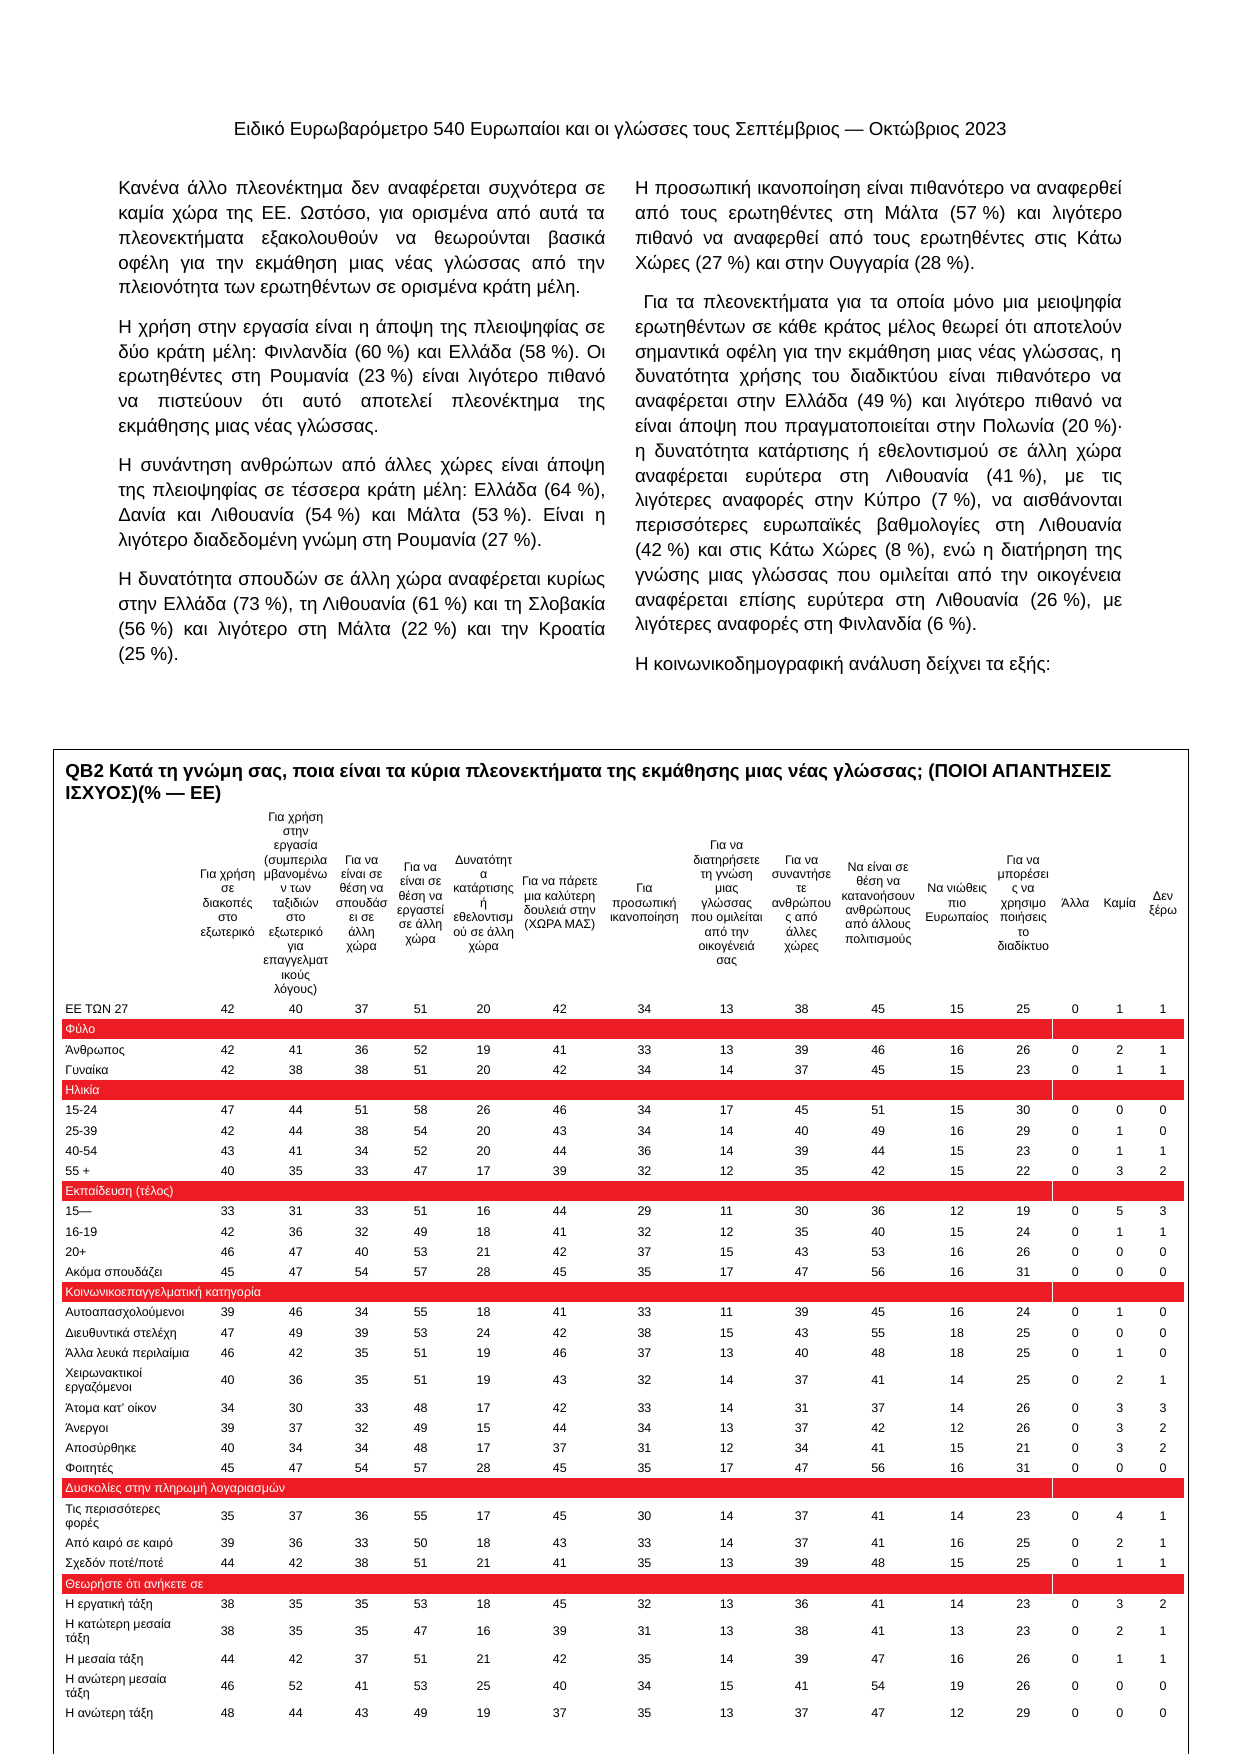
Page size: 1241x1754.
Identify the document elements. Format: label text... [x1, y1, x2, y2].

table_cell 32 [602, 1161, 686, 1181]
table_cell 41 [836, 1438, 920, 1458]
table_cell [1053, 1282, 1098, 1302]
table_cell 14 [686, 1141, 767, 1161]
table_cell 36 [259, 1533, 332, 1553]
table_cell 1 [1098, 1060, 1141, 1080]
table_cell 0 [1098, 1262, 1141, 1282]
table_cell 39 [517, 1161, 602, 1181]
table_cell 36 [836, 1201, 920, 1221]
table_cell [767, 1080, 836, 1100]
table_cell 1 [1098, 1649, 1141, 1669]
table_cell 40 [259, 999, 332, 1019]
table_cell [1098, 1019, 1141, 1039]
table_cell 35 [332, 1363, 391, 1397]
table_cell [994, 1080, 1052, 1100]
table_cell 44 [517, 1418, 602, 1438]
table_cell 30 [767, 1201, 836, 1221]
table_cell Από καιρό σε καιρό [62, 1533, 196, 1553]
table_cell 35 [602, 1458, 686, 1478]
table_cell [1053, 1019, 1098, 1039]
table_cell 36 [332, 1499, 391, 1533]
table_cell 33 [602, 1533, 686, 1553]
text [54, 750, 1188, 1754]
table_cell 15 [450, 1418, 517, 1438]
table_cell Για να διατηρήσετε τη γνώση μιας γλώσσας που ομιλείται από την οικογένειά σας [686, 806, 767, 999]
table_cell 51 [391, 1343, 450, 1363]
table_cell 15 [920, 1100, 994, 1120]
table_cell 44 [196, 1553, 259, 1573]
table_cell 25 [450, 1669, 517, 1703]
table_cell [686, 1019, 767, 1039]
table_cell 41 [517, 1553, 602, 1573]
text Η συνάντηση ανθρώπων από άλλες χώρες είναι άποψη της πλειοψηφίας σε τέσσερα κράτη μέλη: Ελλάδα (64 %), Δανία και Λιθουανία (54 %) και Μάλτα (53 %). Είναι η λιγότερο διαδεδομένη γνώμη στη Ρουμανία (27 %). [118, 454, 605, 550]
table_cell 44 [196, 1649, 259, 1669]
table_cell 47 [836, 1649, 920, 1669]
table_cell 33 [602, 1040, 686, 1060]
table_cell 44 [836, 1141, 920, 1161]
table_cell 53 [391, 1669, 450, 1703]
table_cell 41 [259, 1141, 332, 1161]
table_cell Χειρωνακτικοί εργαζόμενοι [62, 1363, 196, 1397]
table_cell 41 [259, 1040, 332, 1060]
table_cell 26 [994, 1040, 1052, 1060]
table_cell [391, 1080, 450, 1100]
table_cell [450, 1019, 517, 1039]
table_cell [517, 1080, 602, 1100]
table_cell 17 [686, 1100, 767, 1120]
table_cell 23 [994, 1060, 1052, 1080]
table_cell 34 [196, 1398, 259, 1418]
table_cell 41 [836, 1499, 920, 1533]
table_cell 37 [332, 1649, 391, 1669]
table_cell 41 [767, 1669, 836, 1703]
table_cell [920, 1080, 994, 1100]
table_cell 13 [686, 999, 767, 1019]
table_cell [767, 1282, 836, 1302]
table_cell Η μεσαία τάξη [62, 1649, 196, 1669]
table_cell Δεν ξέρω [1141, 806, 1184, 999]
table_cell 0 [1141, 1262, 1184, 1282]
table_cell Κοινωνικοεπαγγελματική κατηγορία [62, 1282, 602, 1302]
table_cell Θεωρήστε ότι ανήκετε σε [62, 1574, 602, 1594]
table_cell 36 [332, 1040, 391, 1060]
table_cell 19 [450, 1363, 517, 1397]
table_cell 42 [517, 1649, 602, 1669]
table_cell 43 [767, 1242, 836, 1262]
table_cell 23 [994, 1499, 1052, 1533]
table_cell [836, 1282, 920, 1302]
table_cell 19 [450, 1343, 517, 1363]
table_cell 12 [920, 1703, 994, 1723]
table_cell 47 [259, 1458, 332, 1478]
table_cell Ηλικία [62, 1080, 196, 1100]
table_cell [686, 1181, 767, 1201]
table_cell 19 [450, 1703, 517, 1723]
table_cell 58 [391, 1100, 450, 1120]
table_cell 2 [1098, 1614, 1141, 1648]
table_cell 0 [1053, 1242, 1098, 1262]
table_cell 42 [196, 1120, 259, 1141]
table_cell [920, 1181, 994, 1201]
table_cell 43 [517, 1533, 602, 1553]
table_cell 55 [391, 1302, 450, 1322]
table_cell 34 [602, 1060, 686, 1080]
table_cell Να είναι σε θέση να κατανοήσουν ανθρώπους από άλλους πολιτισμούς [836, 806, 920, 999]
table_cell [767, 1181, 836, 1201]
table_cell 15 [920, 1221, 994, 1242]
table_cell 54 [391, 1120, 450, 1141]
table_cell Δυσκολίες στην πληρωμή λογαριασμών [62, 1478, 517, 1498]
table_cell 14 [920, 1594, 994, 1614]
table_cell 44 [259, 1120, 332, 1141]
table_cell 3 [1098, 1418, 1141, 1438]
table_cell 0 [1053, 1594, 1098, 1614]
table_cell 18 [450, 1594, 517, 1614]
table_cell 41 [836, 1614, 920, 1648]
table_cell [686, 1080, 767, 1100]
table_cell 20 [450, 999, 517, 1019]
table_cell Για να είναι σε θέση να σπουδάσει σε άλλη χώρα [332, 806, 391, 999]
table_cell 38 [332, 1120, 391, 1141]
table_cell 13 [686, 1614, 767, 1648]
table_cell 15 [686, 1323, 767, 1343]
table_cell [994, 1019, 1052, 1039]
table_cell 48 [391, 1438, 450, 1458]
table_cell 40 [196, 1438, 259, 1458]
table_cell 35 [767, 1161, 836, 1181]
table_cell 15 [686, 1669, 767, 1703]
table_cell 42 [517, 999, 602, 1019]
table_cell 43 [517, 1120, 602, 1141]
table_cell 35 [196, 1499, 259, 1533]
table_cell 15 [920, 1060, 994, 1080]
table_cell 34 [602, 1418, 686, 1438]
table_cell 0 [1053, 1669, 1098, 1703]
table_cell 31 [767, 1398, 836, 1418]
table_cell 37 [767, 1703, 836, 1723]
table_cell 15 [920, 1161, 994, 1181]
table_cell 0 [1053, 1458, 1098, 1478]
table_cell 15 [920, 1553, 994, 1573]
table_cell 1 [1098, 1221, 1141, 1242]
table_cell 31 [259, 1201, 332, 1221]
table_cell 31 [994, 1262, 1052, 1282]
table_cell Για χρήση σε διακοπές στο εξωτερικό [196, 806, 259, 999]
table_cell 32 [332, 1221, 391, 1242]
table_cell [517, 1019, 602, 1039]
table_cell Γυναίκα [62, 1060, 196, 1080]
table_cell 51 [391, 1060, 450, 1080]
table_cell 54 [836, 1669, 920, 1703]
table_cell 32 [602, 1221, 686, 1242]
table_cell 16 [920, 1262, 994, 1282]
table_cell 51 [391, 999, 450, 1019]
table_cell 13 [686, 1343, 767, 1363]
table_cell 35 [332, 1614, 391, 1648]
table_cell 42 [836, 1418, 920, 1438]
table_cell 14 [686, 1120, 767, 1141]
table_cell 42 [517, 1323, 602, 1343]
table_cell 47 [391, 1161, 450, 1181]
table_cell 31 [602, 1438, 686, 1458]
table_cell [1098, 1478, 1141, 1498]
table_cell Φύλο [62, 1019, 196, 1039]
table_cell 16 [920, 1649, 994, 1669]
table_cell 51 [332, 1100, 391, 1120]
table_cell 0 [1053, 1221, 1098, 1242]
table_cell [836, 1181, 920, 1201]
table_cell 37 [259, 1499, 332, 1533]
table_cell 1 [1098, 1141, 1141, 1161]
table_cell [602, 1478, 686, 1498]
table_cell [602, 1574, 686, 1594]
table_cell Τις περισσότερες φορές [62, 1499, 196, 1533]
table_cell [1098, 1282, 1141, 1302]
table_cell [602, 1181, 686, 1201]
table_cell 52 [391, 1141, 450, 1161]
table_cell 23 [994, 1594, 1052, 1614]
table_cell 38 [332, 1553, 391, 1573]
table_cell 39 [196, 1302, 259, 1322]
table_cell Άτομα κατ’ οίκον [62, 1398, 196, 1418]
table_cell 33 [332, 1201, 391, 1221]
table_cell 0 [1098, 1242, 1141, 1262]
table_cell 0 [1053, 1161, 1098, 1181]
table_cell 12 [920, 1418, 994, 1438]
table_cell 13 [686, 1594, 767, 1614]
table_cell 43 [332, 1703, 391, 1723]
table_cell 25 [994, 999, 1052, 1019]
table_cell Για χρήση στην εργασία (συμπεριλαμβανομένων των ταξιδιών στο εξωτερικό για επαγγελματικούς λόγους) [259, 806, 332, 999]
table_cell 37 [602, 1343, 686, 1363]
table_cell [259, 1019, 332, 1039]
text Η χρήση στην εργασία είναι η άποψη της πλειοψηφίας σε δύο κράτη μέλη: Φινλανδία (60 %) και Ελλάδα (58 %). Οι ερωτηθέντες στη Ρουμανία (23 %) είναι λιγότερο πιθανό να πιστεύουν ότι αυτό αποτελεί πλεονέκτημα της εκμάθησης μιας νέας γλώσσας. [118, 316, 605, 436]
table_cell Άλλα [1053, 806, 1098, 999]
table_cell 40-54 [62, 1141, 196, 1161]
table_cell Για να συναντήσετε ανθρώπους από άλλες χώρες [767, 806, 836, 999]
table_cell [767, 1019, 836, 1039]
table_cell 29 [602, 1201, 686, 1221]
table_cell 36 [767, 1594, 836, 1614]
table_cell 32 [332, 1418, 391, 1438]
table_cell 0 [1053, 1533, 1098, 1553]
table_cell 0 [1053, 1040, 1098, 1060]
table_cell 45 [836, 1060, 920, 1080]
table_cell 38 [259, 1060, 332, 1080]
table_cell Η ανώτερη μεσαία τάξη [62, 1669, 196, 1703]
table_cell Να νιώθεις πιο Ευρωπαίος [920, 806, 994, 999]
table_cell 43 [767, 1323, 836, 1343]
table_cell 0 [1141, 1458, 1184, 1478]
table_cell [517, 1181, 602, 1201]
table_cell 42 [259, 1553, 332, 1573]
table_cell 47 [259, 1262, 332, 1282]
table_cell 31 [994, 1458, 1052, 1478]
table_cell 2 [1141, 1161, 1184, 1181]
table_cell 0 [1053, 1120, 1098, 1141]
table_cell 40 [196, 1363, 259, 1397]
table_cell ΕΕ ΤΩΝ 27 [62, 999, 196, 1019]
table_cell 45 [767, 1100, 836, 1120]
table_cell 39 [196, 1533, 259, 1553]
table_cell 32 [602, 1594, 686, 1614]
table_cell 13 [686, 1040, 767, 1060]
table_cell [920, 1574, 994, 1594]
table_cell 2 [1098, 1040, 1141, 1060]
table_cell 39 [767, 1141, 836, 1161]
table_cell 46 [196, 1669, 259, 1703]
table_cell 4 [1098, 1499, 1141, 1533]
table_cell 38 [196, 1594, 259, 1614]
table_cell [1098, 1080, 1141, 1100]
table_cell 28 [450, 1458, 517, 1478]
table_cell 0 [1053, 1060, 1098, 1080]
table_cell 13 [920, 1614, 994, 1648]
table_cell 49 [391, 1418, 450, 1438]
table_cell 48 [836, 1343, 920, 1363]
table_cell 0 [1141, 1343, 1184, 1363]
table_cell 39 [767, 1553, 836, 1573]
table_cell 0 [1141, 1703, 1184, 1723]
table_cell 3 [1098, 1438, 1141, 1458]
table_cell 30 [994, 1100, 1052, 1120]
table_cell Η ανώτερη τάξη [62, 1703, 196, 1723]
table_cell [602, 1282, 686, 1302]
table_cell [602, 1080, 686, 1100]
table_cell [686, 1574, 767, 1594]
table_cell 42 [517, 1242, 602, 1262]
table_cell 14 [920, 1398, 994, 1418]
table_cell 48 [196, 1703, 259, 1723]
table_cell 17 [686, 1262, 767, 1282]
table_cell Άλλα λευκά περιλαίμια [62, 1343, 196, 1363]
table_cell 21 [450, 1242, 517, 1262]
table_cell 1 [1141, 1141, 1184, 1161]
table_cell 0 [1053, 1141, 1098, 1161]
table_cell 14 [920, 1363, 994, 1397]
table_cell 0 [1053, 1201, 1098, 1221]
table_cell [767, 1478, 836, 1498]
table_cell 14 [920, 1499, 994, 1533]
table_cell 14 [686, 1649, 767, 1669]
table_cell 40 [196, 1161, 259, 1181]
table_cell 16 [450, 1201, 517, 1221]
table_cell 1 [1098, 1343, 1141, 1363]
table_cell 5 [1098, 1201, 1141, 1221]
table_cell Διευθυντικά στελέχη [62, 1323, 196, 1343]
table_cell Η κατώτερη μεσαία τάξη [62, 1614, 196, 1648]
table_cell 3 [1141, 1398, 1184, 1418]
table_cell 16 [920, 1120, 994, 1141]
table_cell 1 [1098, 1553, 1141, 1573]
table_cell 15-24 [62, 1100, 196, 1120]
table_cell 25 [994, 1553, 1052, 1573]
table_cell [836, 1080, 920, 1100]
table_cell 53 [391, 1594, 450, 1614]
table_cell 50 [391, 1533, 450, 1553]
table_cell 1 [1141, 1040, 1184, 1060]
table_cell 12 [686, 1438, 767, 1458]
table_cell 30 [602, 1499, 686, 1533]
table_cell [1141, 1080, 1184, 1100]
table_cell 41 [332, 1669, 391, 1703]
table_cell 20+ [62, 1242, 196, 1262]
table_cell 41 [836, 1594, 920, 1614]
table_cell 25 [994, 1323, 1052, 1343]
table_cell 34 [259, 1438, 332, 1458]
table_cell 15 [920, 1438, 994, 1458]
table_cell [686, 1282, 767, 1302]
table_cell [1098, 1574, 1141, 1594]
table_cell 35 [259, 1594, 332, 1614]
table_cell Ακόμα σπουδάζει [62, 1262, 196, 1282]
table_cell 37 [259, 1418, 332, 1438]
table_cell 39 [196, 1418, 259, 1438]
table_cell 0 [1053, 1343, 1098, 1363]
table_cell 31 [602, 1614, 686, 1648]
table_cell Φοιτητές [62, 1458, 196, 1478]
table_cell 1 [1141, 1614, 1184, 1648]
table_cell [1141, 1478, 1184, 1498]
table_cell 44 [259, 1703, 332, 1723]
table_cell 41 [517, 1040, 602, 1060]
table_cell 34 [602, 1120, 686, 1141]
table_cell 17 [450, 1499, 517, 1533]
table_cell [62, 806, 196, 999]
table_cell 49 [391, 1703, 450, 1723]
table_cell 32 [602, 1363, 686, 1397]
table_cell 49 [259, 1323, 332, 1343]
table_cell 45 [517, 1499, 602, 1533]
table_cell 36 [602, 1141, 686, 1161]
table_cell 34 [602, 1669, 686, 1703]
text Η δυνατότητα σπουδών σε άλλη χώρα αναφέρεται κυρίως στην Ελλάδα (73 %), τη Λιθουανία (61 %) και τη Σλοβακία (56 %) και λιγότερο στη Μάλτα (22 %) και την Κροατία (25 %). [118, 568, 605, 664]
table_cell 3 [1098, 1398, 1141, 1418]
table_cell 1 [1098, 999, 1141, 1019]
table_cell 0 [1053, 1100, 1098, 1120]
table_cell 39 [767, 1040, 836, 1060]
text Κανένα άλλο πλεονέκτημα δεν αναφέρεται συχνότερα σε καμία χώρα της ΕΕ. Ωστόσο, για ορισμένα από αυτά τα πλεονεκτήματα εξακολουθούν να θεωρούνται βασικά οφέλη για την εκμάθηση μιας νέας γλώσσας από την πλειονότητα των ερωτηθέντων σε ορισμένα κράτη μέλη. [118, 177, 605, 298]
table_cell 0 [1053, 1438, 1098, 1458]
table_cell 14 [686, 1533, 767, 1553]
table_cell 54 [332, 1458, 391, 1478]
table_cell 15 [920, 1141, 994, 1161]
table_cell 3 [1098, 1594, 1141, 1614]
table_cell 23 [994, 1141, 1052, 1161]
table_header QB2 Κατά τη γνώμη σας, ποια είναι τα κύρια πλεονεκτήματα της εκμάθησης μιας νέας γλώσσας; (ΠΟΙΟΙ ΑΠΑΝΤΗΣΕΙΣ ΙΣΧΥΟΣ)(% — ΕΕ) [62, 758, 1184, 806]
table_cell [920, 1019, 994, 1039]
table_cell 42 [196, 1040, 259, 1060]
table_cell 42 [196, 1221, 259, 1242]
table_cell 0 [1053, 1302, 1098, 1322]
table_cell 43 [196, 1141, 259, 1161]
table_cell 13 [686, 1418, 767, 1438]
table_cell 45 [517, 1458, 602, 1478]
table_cell 34 [332, 1141, 391, 1161]
text Η κοινωνικοδημογραφική ανάλυση δείχνει τα εξής: [635, 652, 1122, 674]
table_cell 18 [450, 1302, 517, 1322]
table_cell 1 [1098, 1120, 1141, 1141]
table_cell 13 [686, 1703, 767, 1723]
table_cell 45 [836, 1302, 920, 1322]
table_cell 35 [602, 1649, 686, 1669]
table_cell 37 [836, 1398, 920, 1418]
table_cell [994, 1574, 1052, 1594]
table_cell 0 [1053, 1398, 1098, 1418]
table_cell 56 [836, 1458, 920, 1478]
table_cell [1053, 1181, 1098, 1201]
table_cell 18 [450, 1533, 517, 1553]
table_cell 18 [920, 1323, 994, 1343]
table_cell 42 [259, 1343, 332, 1363]
table_cell 33 [196, 1201, 259, 1221]
table_cell 11 [686, 1302, 767, 1322]
table_cell 37 [767, 1418, 836, 1438]
table_cell 55 [391, 1499, 450, 1533]
table_cell 42 [196, 999, 259, 1019]
table_cell Για προσωπική ικανοποίηση [602, 806, 686, 999]
table_cell 39 [767, 1649, 836, 1669]
table_cell 14 [686, 1398, 767, 1418]
table_cell Η εργατική τάξη [62, 1594, 196, 1614]
table_cell 47 [196, 1323, 259, 1343]
table_cell 25 [994, 1533, 1052, 1553]
table_cell 38 [332, 1060, 391, 1080]
table_cell 21 [450, 1553, 517, 1573]
table_cell 26 [994, 1669, 1052, 1703]
table_cell 29 [994, 1120, 1052, 1141]
table_cell 57 [391, 1262, 450, 1282]
table_cell 26 [994, 1649, 1052, 1669]
table_cell 0 [1141, 1242, 1184, 1262]
table_cell [391, 1019, 450, 1039]
table_cell [602, 1019, 686, 1039]
table_cell 20 [450, 1060, 517, 1080]
table_cell 19 [994, 1201, 1052, 1221]
table_cell 17 [450, 1438, 517, 1458]
table_cell 0 [1053, 1553, 1098, 1573]
table_cell 37 [517, 1703, 602, 1723]
table_cell 48 [391, 1398, 450, 1418]
table_cell [196, 1019, 259, 1039]
table_cell 45 [196, 1458, 259, 1478]
table_cell 2 [1141, 1594, 1184, 1614]
table_cell 46 [517, 1343, 602, 1363]
table_cell 24 [994, 1221, 1052, 1242]
table_cell 40 [332, 1242, 391, 1262]
table_cell 18 [450, 1221, 517, 1242]
table_cell 1 [1141, 999, 1184, 1019]
table_cell [1141, 1574, 1184, 1594]
table_cell 0 [1141, 1302, 1184, 1322]
table_cell 24 [994, 1302, 1052, 1322]
table_cell 33 [602, 1398, 686, 1418]
table_cell 47 [767, 1262, 836, 1282]
table_cell 39 [332, 1323, 391, 1343]
table_cell 34 [602, 1100, 686, 1120]
table_cell Καμία [1098, 806, 1141, 999]
table_cell 53 [391, 1323, 450, 1343]
table_cell 48 [836, 1553, 920, 1573]
table_cell 2 [1141, 1418, 1184, 1438]
table_cell 40 [767, 1120, 836, 1141]
table_cell 14 [686, 1363, 767, 1397]
table_cell 20 [450, 1120, 517, 1141]
table_cell 24 [450, 1323, 517, 1343]
table_cell 46 [517, 1100, 602, 1120]
table_cell [994, 1181, 1052, 1201]
table_cell 21 [450, 1649, 517, 1669]
table_cell 46 [836, 1040, 920, 1060]
table_cell 34 [767, 1438, 836, 1458]
table_cell [920, 1478, 994, 1498]
table_cell 2 [1098, 1533, 1141, 1553]
table_cell [836, 1478, 920, 1498]
table_cell [1053, 1574, 1098, 1594]
table_cell Σχεδόν ποτέ/ποτέ [62, 1553, 196, 1573]
table_cell 34 [602, 999, 686, 1019]
table_cell 36 [259, 1221, 332, 1242]
table_cell 16 [450, 1614, 517, 1648]
table_cell 13 [686, 1553, 767, 1573]
table_cell [767, 1574, 836, 1594]
table_cell 17 [450, 1161, 517, 1181]
table_cell 47 [391, 1614, 450, 1648]
table_cell 11 [686, 1201, 767, 1221]
table_cell 53 [391, 1242, 450, 1262]
table_cell [450, 1080, 517, 1100]
table_cell 29 [994, 1703, 1052, 1723]
table_cell 38 [767, 999, 836, 1019]
table_cell 26 [994, 1418, 1052, 1438]
table_cell 51 [391, 1201, 450, 1221]
table_cell 30 [259, 1398, 332, 1418]
table_cell 35 [332, 1594, 391, 1614]
table_cell 17 [686, 1458, 767, 1478]
table_cell 22 [994, 1161, 1052, 1181]
table_cell 40 [517, 1669, 602, 1703]
table_cell 21 [994, 1438, 1052, 1458]
table_cell 41 [517, 1302, 602, 1322]
table_cell 25-39 [62, 1120, 196, 1141]
table_cell 3 [1098, 1161, 1141, 1181]
table_cell [1098, 1181, 1141, 1201]
table_cell 0 [1053, 1262, 1098, 1282]
table_cell 0 [1053, 1499, 1098, 1533]
table_cell 20 [450, 1141, 517, 1161]
table_cell 49 [836, 1120, 920, 1141]
table_cell 15— [62, 1201, 196, 1221]
table_cell 41 [836, 1533, 920, 1553]
table_cell 14 [686, 1499, 767, 1533]
table_cell [332, 1019, 391, 1039]
table_cell 37 [602, 1242, 686, 1262]
table_cell [920, 1282, 994, 1302]
table_cell 57 [391, 1458, 450, 1478]
table_cell 40 [836, 1221, 920, 1242]
table_cell 42 [259, 1649, 332, 1669]
table_cell [994, 1478, 1052, 1498]
table_cell 46 [196, 1343, 259, 1363]
table_cell 33 [332, 1533, 391, 1553]
table_cell 41 [836, 1363, 920, 1397]
table_cell 26 [994, 1398, 1052, 1418]
table_cell 38 [767, 1614, 836, 1648]
table_cell 34 [332, 1302, 391, 1322]
table_cell 34 [332, 1438, 391, 1458]
table_cell 16 [920, 1302, 994, 1322]
table_cell [994, 1282, 1052, 1302]
table_cell [836, 1019, 920, 1039]
table_cell 46 [259, 1302, 332, 1322]
table_cell Άνεργοι [62, 1418, 196, 1438]
table_cell 33 [332, 1398, 391, 1418]
table_cell 39 [767, 1302, 836, 1322]
table_cell 33 [332, 1161, 391, 1181]
table_cell 28 [450, 1262, 517, 1282]
table_cell 35 [602, 1262, 686, 1282]
table_cell 3 [1141, 1201, 1184, 1221]
table_cell 15 [686, 1242, 767, 1262]
table_cell 16-19 [62, 1221, 196, 1242]
table_cell 35 [259, 1614, 332, 1648]
table_cell 19 [920, 1669, 994, 1703]
table_cell 16 [920, 1040, 994, 1060]
table_cell 0 [1053, 1418, 1098, 1438]
table_cell [259, 1080, 332, 1100]
table_cell 35 [767, 1221, 836, 1242]
table_cell [1141, 1282, 1184, 1302]
table_cell 17 [450, 1398, 517, 1418]
table_cell 1 [1141, 1649, 1184, 1669]
table_cell 1 [1141, 1553, 1184, 1573]
table_cell 0 [1141, 1100, 1184, 1120]
table_cell 51 [391, 1649, 450, 1669]
table_cell Αποσύρθηκε [62, 1438, 196, 1458]
table_cell 26 [994, 1242, 1052, 1262]
table_cell 54 [332, 1262, 391, 1282]
table_cell 0 [1053, 1323, 1098, 1343]
table_cell 39 [517, 1614, 602, 1648]
table_cell 52 [391, 1040, 450, 1060]
table_cell 45 [836, 999, 920, 1019]
table_cell 23 [994, 1614, 1052, 1648]
table_cell 51 [391, 1363, 450, 1397]
table_cell 2 [1141, 1438, 1184, 1458]
table_cell 45 [517, 1594, 602, 1614]
table_cell 45 [196, 1262, 259, 1282]
table_cell Δυνατότητα κατάρτισης ή εθελοντισμού σε άλλη χώρα [450, 806, 517, 999]
table_cell 44 [259, 1100, 332, 1120]
table_cell 56 [836, 1262, 920, 1282]
table_cell 12 [686, 1161, 767, 1181]
table_cell 37 [767, 1060, 836, 1080]
table_cell 1 [1141, 1363, 1184, 1397]
table_cell 49 [391, 1221, 450, 1242]
table_cell 1 [1141, 1221, 1184, 1242]
table_cell 0 [1098, 1703, 1141, 1723]
table_cell 1 [1098, 1302, 1141, 1322]
table_cell Εκπαίδευση (τέλος) [62, 1181, 517, 1201]
table_cell 35 [602, 1703, 686, 1723]
table_cell 44 [517, 1201, 602, 1221]
table_cell 16 [920, 1533, 994, 1553]
table_cell [1141, 1181, 1184, 1201]
table_cell 12 [920, 1201, 994, 1221]
table_cell 16 [920, 1458, 994, 1478]
table_cell 42 [517, 1060, 602, 1080]
table_cell 41 [517, 1221, 602, 1242]
table_cell 0 [1053, 999, 1098, 1019]
table_cell 40 [767, 1343, 836, 1363]
table_cell 38 [196, 1614, 259, 1648]
table_cell 2 [1098, 1363, 1141, 1397]
table_cell 46 [196, 1242, 259, 1262]
table_cell [836, 1574, 920, 1594]
table_cell 33 [602, 1302, 686, 1322]
table_cell 0 [1141, 1323, 1184, 1343]
table_cell 47 [259, 1242, 332, 1262]
table_cell Για να πάρετε μια καλύτερη δουλειά στην (ΧΩΡΑ ΜΑΣ) [517, 806, 602, 999]
table_cell 37 [517, 1438, 602, 1458]
table_cell 14 [686, 1060, 767, 1080]
table_cell 35 [602, 1553, 686, 1573]
table_cell 42 [836, 1161, 920, 1181]
table_cell 0 [1053, 1649, 1098, 1669]
table_cell 51 [391, 1553, 450, 1573]
table_cell 52 [259, 1669, 332, 1703]
table_cell 43 [517, 1363, 602, 1397]
table_cell 53 [836, 1242, 920, 1262]
table_cell 12 [686, 1221, 767, 1242]
table_cell Για να είναι σε θέση να εργαστεί σε άλλη χώρα [391, 806, 450, 999]
table_cell [1053, 1478, 1098, 1498]
table_cell 37 [332, 999, 391, 1019]
table_cell 44 [517, 1141, 602, 1161]
table_cell 1 [1141, 1533, 1184, 1553]
table_cell 0 [1098, 1669, 1141, 1703]
table_cell [686, 1478, 767, 1498]
table_cell 0 [1141, 1669, 1184, 1703]
table_cell 0 [1098, 1323, 1141, 1343]
table_cell 37 [767, 1499, 836, 1533]
table_cell 36 [259, 1363, 332, 1397]
table_cell 25 [994, 1363, 1052, 1397]
table_cell 55 [836, 1323, 920, 1343]
table_cell 37 [767, 1363, 836, 1397]
table_cell 0 [1098, 1458, 1141, 1478]
table_cell 45 [517, 1262, 602, 1282]
table_cell Άνθρωπος [62, 1040, 196, 1060]
table_cell 25 [994, 1343, 1052, 1363]
table_cell 26 [450, 1100, 517, 1120]
table_cell 47 [196, 1100, 259, 1120]
table_cell 47 [767, 1458, 836, 1478]
table_cell [1053, 1080, 1098, 1100]
table_cell [517, 1478, 602, 1498]
table_cell 51 [836, 1100, 920, 1120]
table_cell 37 [767, 1533, 836, 1553]
table_cell 42 [517, 1398, 602, 1418]
table_cell 1 [1141, 1499, 1184, 1533]
table_cell Για να μπορέσεις να χρησιμοποιήσεις το διαδίκτυο [994, 806, 1052, 999]
table_cell 16 [920, 1242, 994, 1262]
table_cell 0 [1053, 1703, 1098, 1723]
table_cell 35 [259, 1161, 332, 1181]
table_cell [332, 1080, 391, 1100]
table_cell 38 [602, 1323, 686, 1343]
table_cell 0 [1141, 1120, 1184, 1141]
table_cell 19 [450, 1040, 517, 1060]
table_cell 1 [1141, 1060, 1184, 1080]
table_cell [196, 1080, 259, 1100]
table_cell 15 [920, 999, 994, 1019]
table_cell 18 [920, 1343, 994, 1363]
table_cell Αυτοαπασχολούμενοι [62, 1302, 196, 1322]
table_cell 35 [332, 1343, 391, 1363]
table_cell [1141, 1019, 1184, 1039]
table_cell 0 [1053, 1363, 1098, 1397]
text Για τα πλεονεκτήματα για τα οποία μόνο μια μειοψηφία ερωτηθέντων σε κάθε κράτος μέλος θεωρεί ότι αποτελούν σημαντικά οφέλη για την εκμάθηση μιας νέας γλώσσας, η δυνατότητα χρήσης του διαδικτύου είναι πιθανότερο να αναφέρεται στην Ελλάδα (49 %) και λιγότερο πιθανό να είναι άποψη που πραγματοποιείται στην Πολωνία (20 %)· η δυνατότητα κατάρτισης ή εθελοντισμού σε άλλη χώρα αναφέρεται ευρύτερα στη Λιθουανία (41 %), με τις λιγότερες αναφορές στην Κύπρο (7 %), να αισθάνονται περισσότερες ευρωπαϊκές βαθμολογίες στη Λιθουανία (42 %) και στις Κάτω Χώρες (8 %), ενώ η διατήρηση της γνώσης μιας γλώσσας που ομιλείται από την οικογένεια αναφέρεται επίσης ευρύτερα στη Λιθουανία (26 %), με λιγότερες αναφορές στη Φινλανδία (6 %). [635, 291, 1122, 635]
text Η προσωπική ικανοποίηση είναι πιθανότερο να αναφερθεί από τους ερωτηθέντες στη Μάλτα (57 %) και λιγότερο πιθανό να αναφερθεί από τους ερωτηθέντες στις Κάτω Χώρες (27 %) και στην Ουγγαρία (28 %). [635, 177, 1122, 273]
table_cell 0 [1053, 1614, 1098, 1648]
table_cell 47 [836, 1703, 920, 1723]
table_cell 55 + [62, 1161, 196, 1181]
table_cell 0 [1098, 1100, 1141, 1120]
table_cell 42 [196, 1060, 259, 1080]
